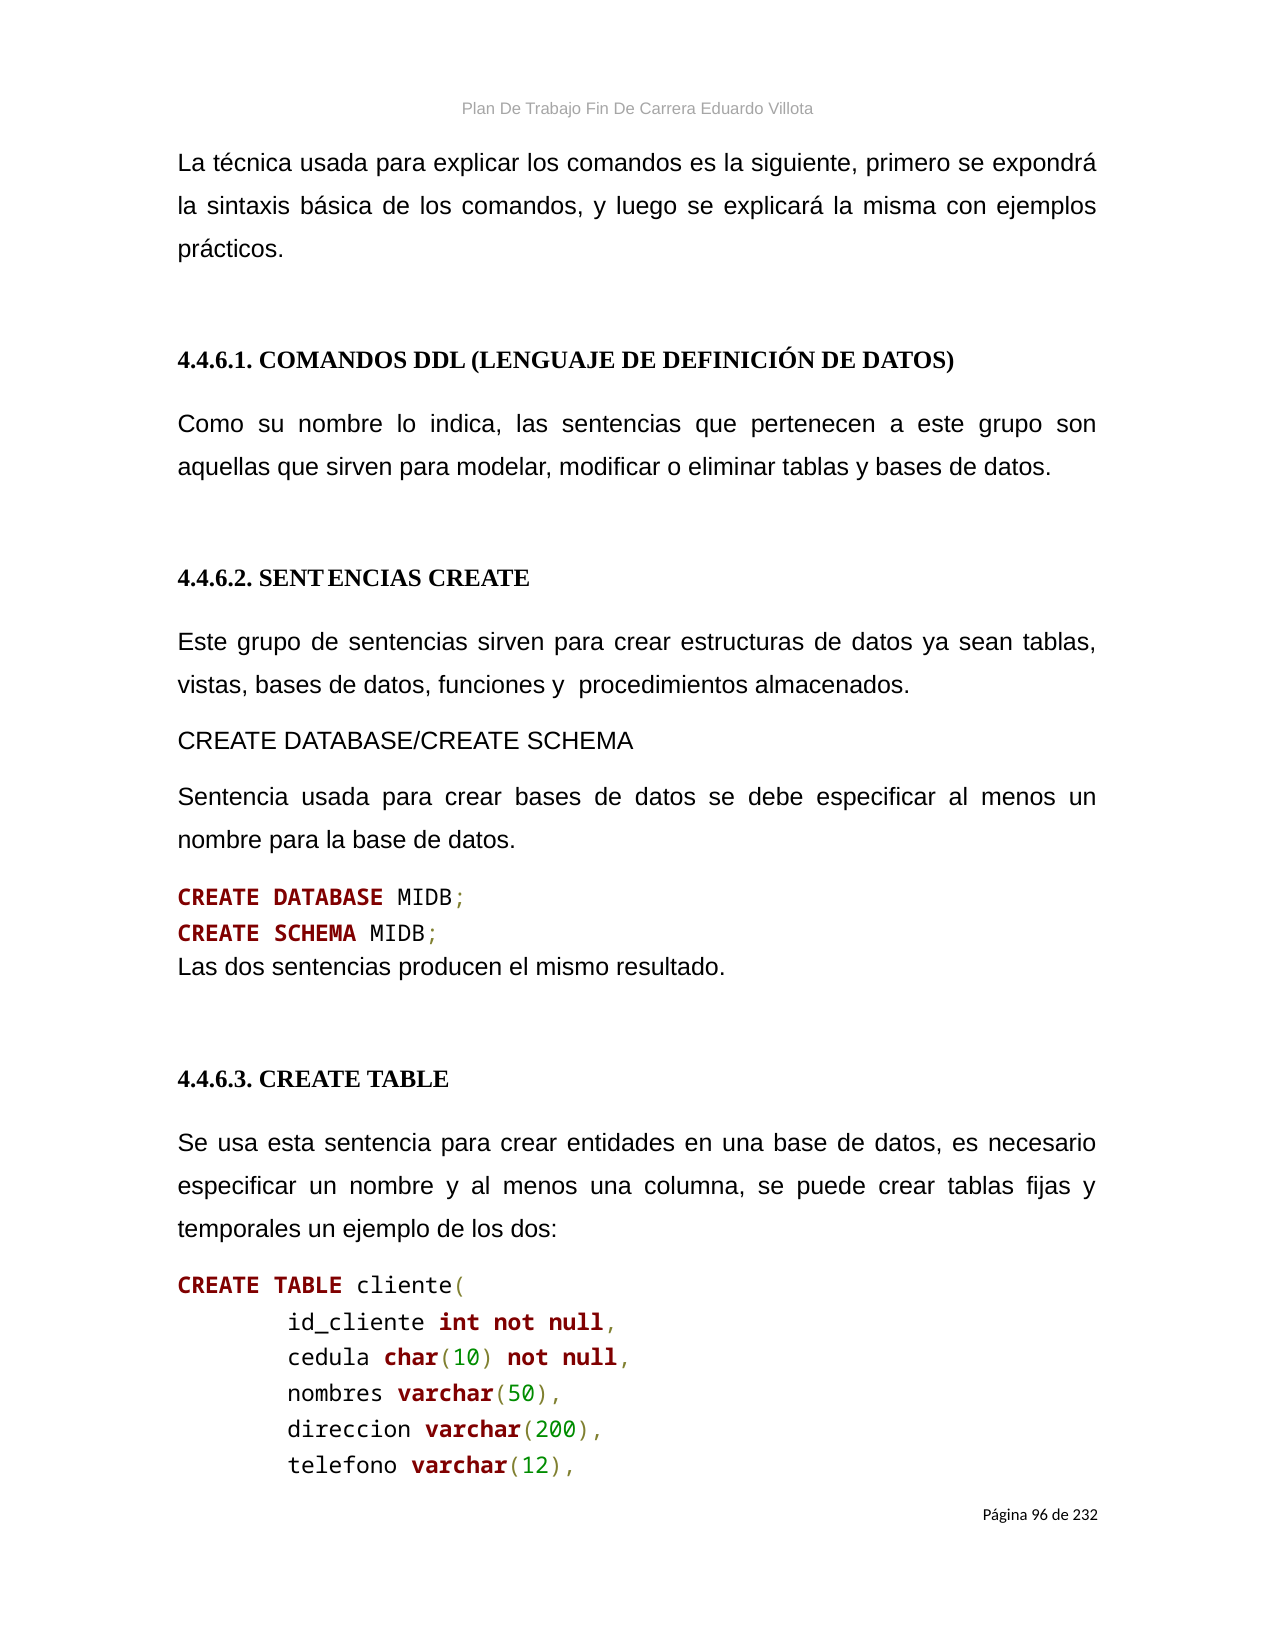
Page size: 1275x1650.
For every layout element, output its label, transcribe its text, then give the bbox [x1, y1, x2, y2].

text Se usa esta sentencia para crear entidades en una base de datos, es necesario especificar un nombre y al menos una columna, se puede crear tablas fijas y temporales un ejemplo de los dos: [177, 1128, 1098, 1243]
text Como su nombre lo indica, las sentencias que pertenecen a este grupo son aquellas que sirven para modelar, modificar o eliminar tablas y bases de datos. [177, 409, 1098, 481]
text cedula char(10) not null, [177, 1341, 1098, 1373]
text CREATE TABLE cliente( [177, 1269, 1098, 1301]
text 4.4.6.3. CREATE TABLE [177, 1064, 1098, 1092]
text Sentencia usada para crear bases de datos se debe especificar al menos un nombre para la base de datos. [177, 782, 1098, 854]
text La técnica usada para explicar los comandos es la siguiente, primero se expondrá la sintaxis básica de los comandos, y luego se explicará la misma con ejemplos prácticos. [177, 148, 1098, 263]
text Este grupo de sentencias sirven para crear estructuras de datos ya sean tablas, vistas, bases de datos, funciones y procedimientos almacenados. [177, 627, 1098, 699]
text 4.4.6.1. COMANDOS DDL (LENGUAJE DE DEFINICIÓN DE DATOS) [177, 345, 1098, 374]
text Las dos sentencias producen el mismo resultado. [177, 952, 1098, 981]
text CREATE DATABASE/CREATE SCHEMA [177, 726, 1098, 755]
text id_cliente int not null, [177, 1305, 1098, 1337]
text CREATE DATABASE MIDB; [177, 881, 1098, 912]
text CREATE SCHEMA MIDB; [177, 916, 1098, 948]
text 4.4.6.2. SENT ENCIAS CREATE [177, 563, 1098, 592]
text telefono varchar(12), [177, 1449, 1098, 1480]
text direccion varchar(200), [177, 1413, 1098, 1444]
text nombres varchar(50), [177, 1377, 1098, 1408]
